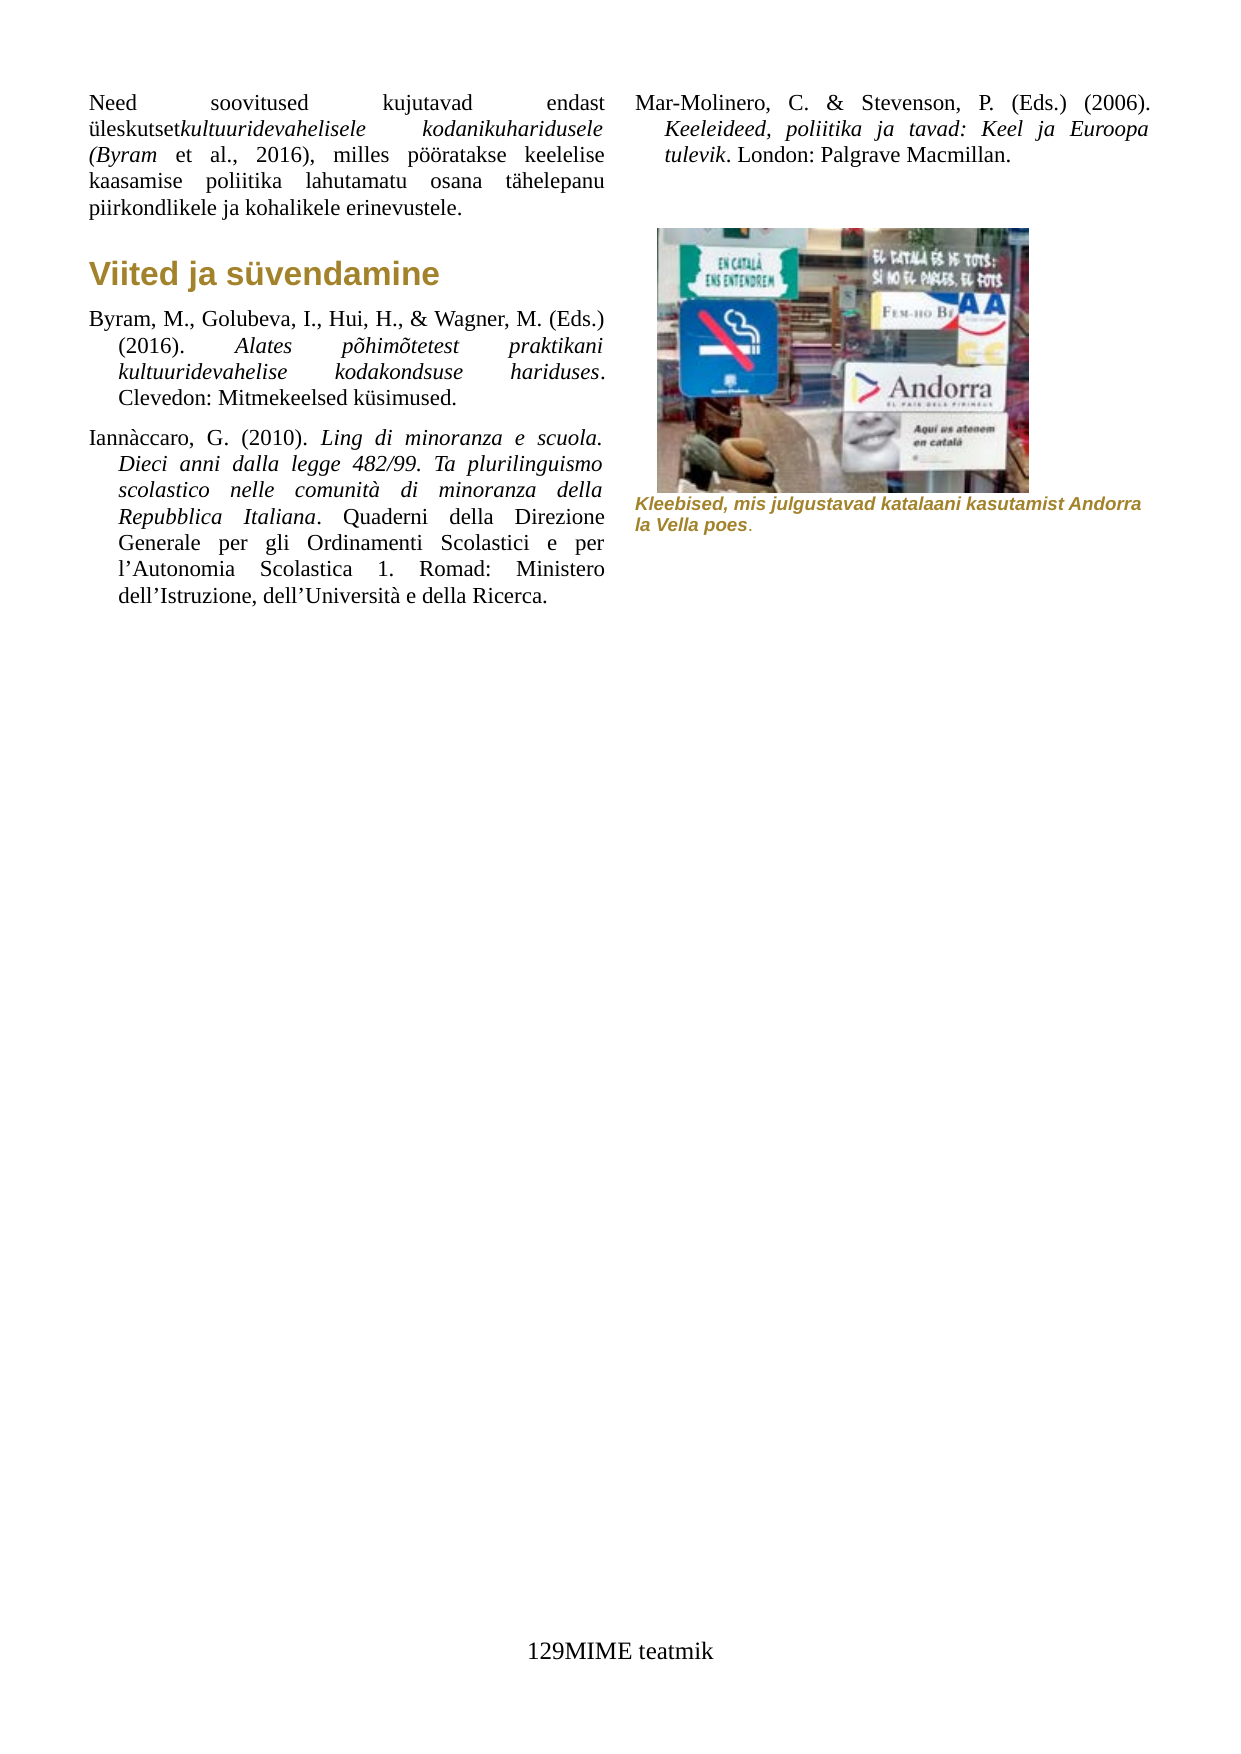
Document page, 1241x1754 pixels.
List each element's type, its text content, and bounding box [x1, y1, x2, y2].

text Mar-Molinero, C. & Stevenson, P. (Eds.) (2006). Keeleideed, poliitika ja tavad: Keel ja Euroopa tulevik. London: Palgrave Macmillan. [635, 88, 1152, 168]
text Byram, M., Golubeva, I., Hui, H., & Wagner, M. (Eds.) (2016). Alates põhimõtetest praktikani kultuuridevahelise kodakondsuse hariduses. Clevedon: Mitmekeelsed küsimused. [88, 305, 605, 411]
text Need soovitused kujutavad endast üleskutsetkultuuridevahelisele kodanikuharidusele (Byram et al., 2016), milles pööratakse keelelise kaasamise poliitika lahutamatu osana tähelepanu piirkondlikele ja kohalikele erinevustele. [88, 88, 605, 220]
subtitle Viited ja süvendamine [88, 254, 605, 293]
text Kleebised, mis julgustavad katalaani kasutamist Andorra la Vella poes. [635, 220, 1152, 536]
text Iannàccaro, G. (2010). Ling di minoranza e scuola. Dieci anni dalla legge 482/99. Ta plurilinguismo scolastico nelle comunità di minoranza della Repubblica Italiana. Quaderni della Direzione Generale per gli Ordinamenti Scolastici e per l’Autonomia Scolastica 1. Romad: Ministero dell’Istruzione, dell’Università e della Ricerca. [88, 424, 605, 608]
picture [657, 228, 1029, 493]
